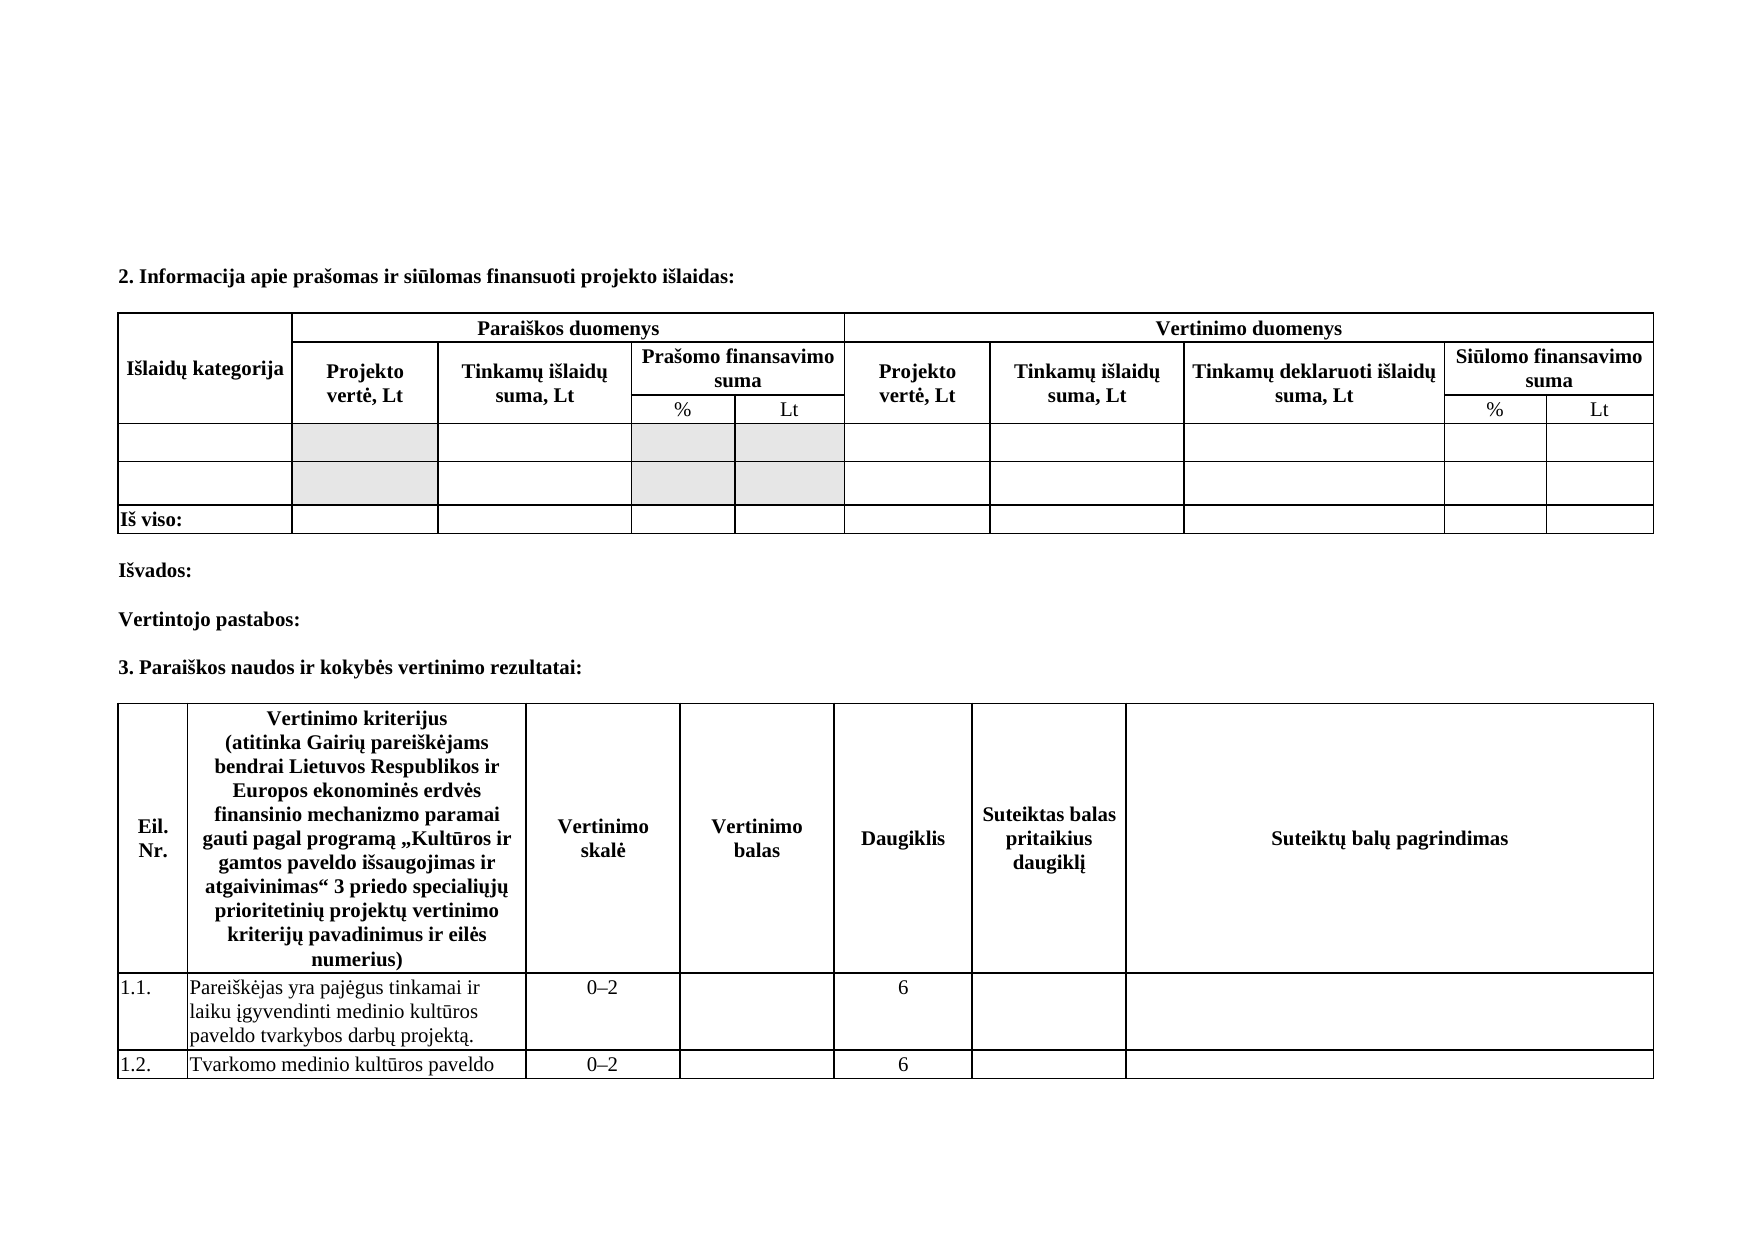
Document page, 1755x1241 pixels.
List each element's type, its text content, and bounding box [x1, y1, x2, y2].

table_cell [736, 462, 844, 504]
table_cell Tvarkomo medinio kultūros paveldo [188, 1051, 525, 1078]
table_cell [1185, 506, 1444, 533]
table_cell Pareiškėjas yra pajėgus tinkamai ir laiku įgyvendinti medinio kultūros paveldo tvarkybos darbų projektą. [188, 974, 525, 1049]
table_cell Lt [736, 396, 844, 423]
table_cell Prašomo finansavimo suma [632, 343, 844, 394]
table_cell [1445, 424, 1546, 461]
table_cell [1445, 506, 1546, 533]
table_cell [632, 506, 734, 533]
table_cell 0–2 [527, 1051, 679, 1078]
table_cell [439, 424, 631, 461]
table_cell [439, 462, 631, 504]
table_cell 6 [835, 1051, 971, 1078]
text Išvados: [118, 558, 1636, 582]
table_cell % [632, 396, 734, 423]
table_cell [1127, 1051, 1653, 1078]
table_cell [119, 462, 291, 504]
table_cell 0–2 [527, 974, 679, 1049]
table_cell [293, 506, 437, 533]
table_cell [991, 424, 1183, 461]
table_cell Tinkamų išlaidų suma, Lt [439, 343, 631, 423]
table_cell 1.2. [119, 1051, 187, 1078]
table_cell [736, 506, 844, 533]
table_cell Siūlomo finansavimo suma [1445, 343, 1653, 394]
table_header Vertinimo skalė [527, 704, 679, 972]
table_cell Projekto vertė, Lt [845, 343, 989, 423]
table_header Suteiktų balų pagrindimas [1127, 704, 1653, 972]
table_cell [119, 424, 291, 461]
table_cell [293, 462, 437, 504]
table_cell [736, 424, 844, 461]
table_cell [991, 506, 1183, 533]
table_cell Iš viso: [119, 506, 291, 533]
table_header Eil. Nr. [119, 704, 187, 972]
table_cell [845, 462, 989, 504]
table_cell [845, 424, 989, 461]
table_cell [1185, 424, 1444, 461]
table_cell [991, 462, 1183, 504]
table_cell Projekto vertė, Lt [293, 343, 437, 423]
table_cell 1.1. [119, 974, 187, 1049]
table_cell [845, 506, 989, 533]
table_cell [632, 424, 734, 461]
table_cell [1445, 462, 1546, 504]
table_cell [681, 974, 833, 1049]
table_header Išlaidų kategorija [119, 314, 291, 423]
table_cell [439, 506, 631, 533]
table_cell [1185, 462, 1444, 504]
table_cell [1127, 974, 1653, 1049]
table_header Vertinimo balas [681, 704, 833, 972]
table_cell 6 [835, 974, 971, 1049]
table_cell [632, 462, 734, 504]
table_cell [681, 1051, 833, 1078]
text 2. Informacija apie prašomas ir siūlomas finansuoti projekto išlaidas: [118, 264, 1636, 288]
text 3. Paraiškos naudos ir kokybės vertinimo rezultatai: [118, 654, 1636, 679]
table_cell [973, 1051, 1125, 1078]
table_cell [1547, 462, 1653, 504]
table_header Vertinimo kriterijus (atitinka Gairių pareiškėjams bendrai Lietuvos Respublikos ir Europos ekonominės erdvės finansinio mechanizmo paramai gauti pagal programą „Kultūros ir gamtos paveldo išsaugojimas ir atgaivinimas“ 3 priedo specialiųjų prioritetinių projektų vertinimo kriterijų pavadinimus ir eilės numerius) [188, 704, 525, 972]
table_cell Tinkamų išlaidų suma, Lt [991, 343, 1183, 423]
table_cell [1547, 506, 1653, 533]
table_header Daugiklis [835, 704, 971, 972]
table_header Suteiktas balas pritaikius daugiklį [973, 704, 1125, 972]
table_header Vertinimo duomenys [845, 314, 1653, 341]
text Vertintojo pastabos: [118, 606, 1636, 631]
table_header Paraiškos duomenys [293, 314, 844, 341]
table_cell Lt [1547, 396, 1653, 423]
table_cell [293, 424, 437, 461]
table_cell [1547, 424, 1653, 461]
table_cell Tinkamų deklaruoti išlaidų suma, Lt [1185, 343, 1444, 423]
table_cell [973, 974, 1125, 1049]
table_cell % [1445, 396, 1546, 423]
